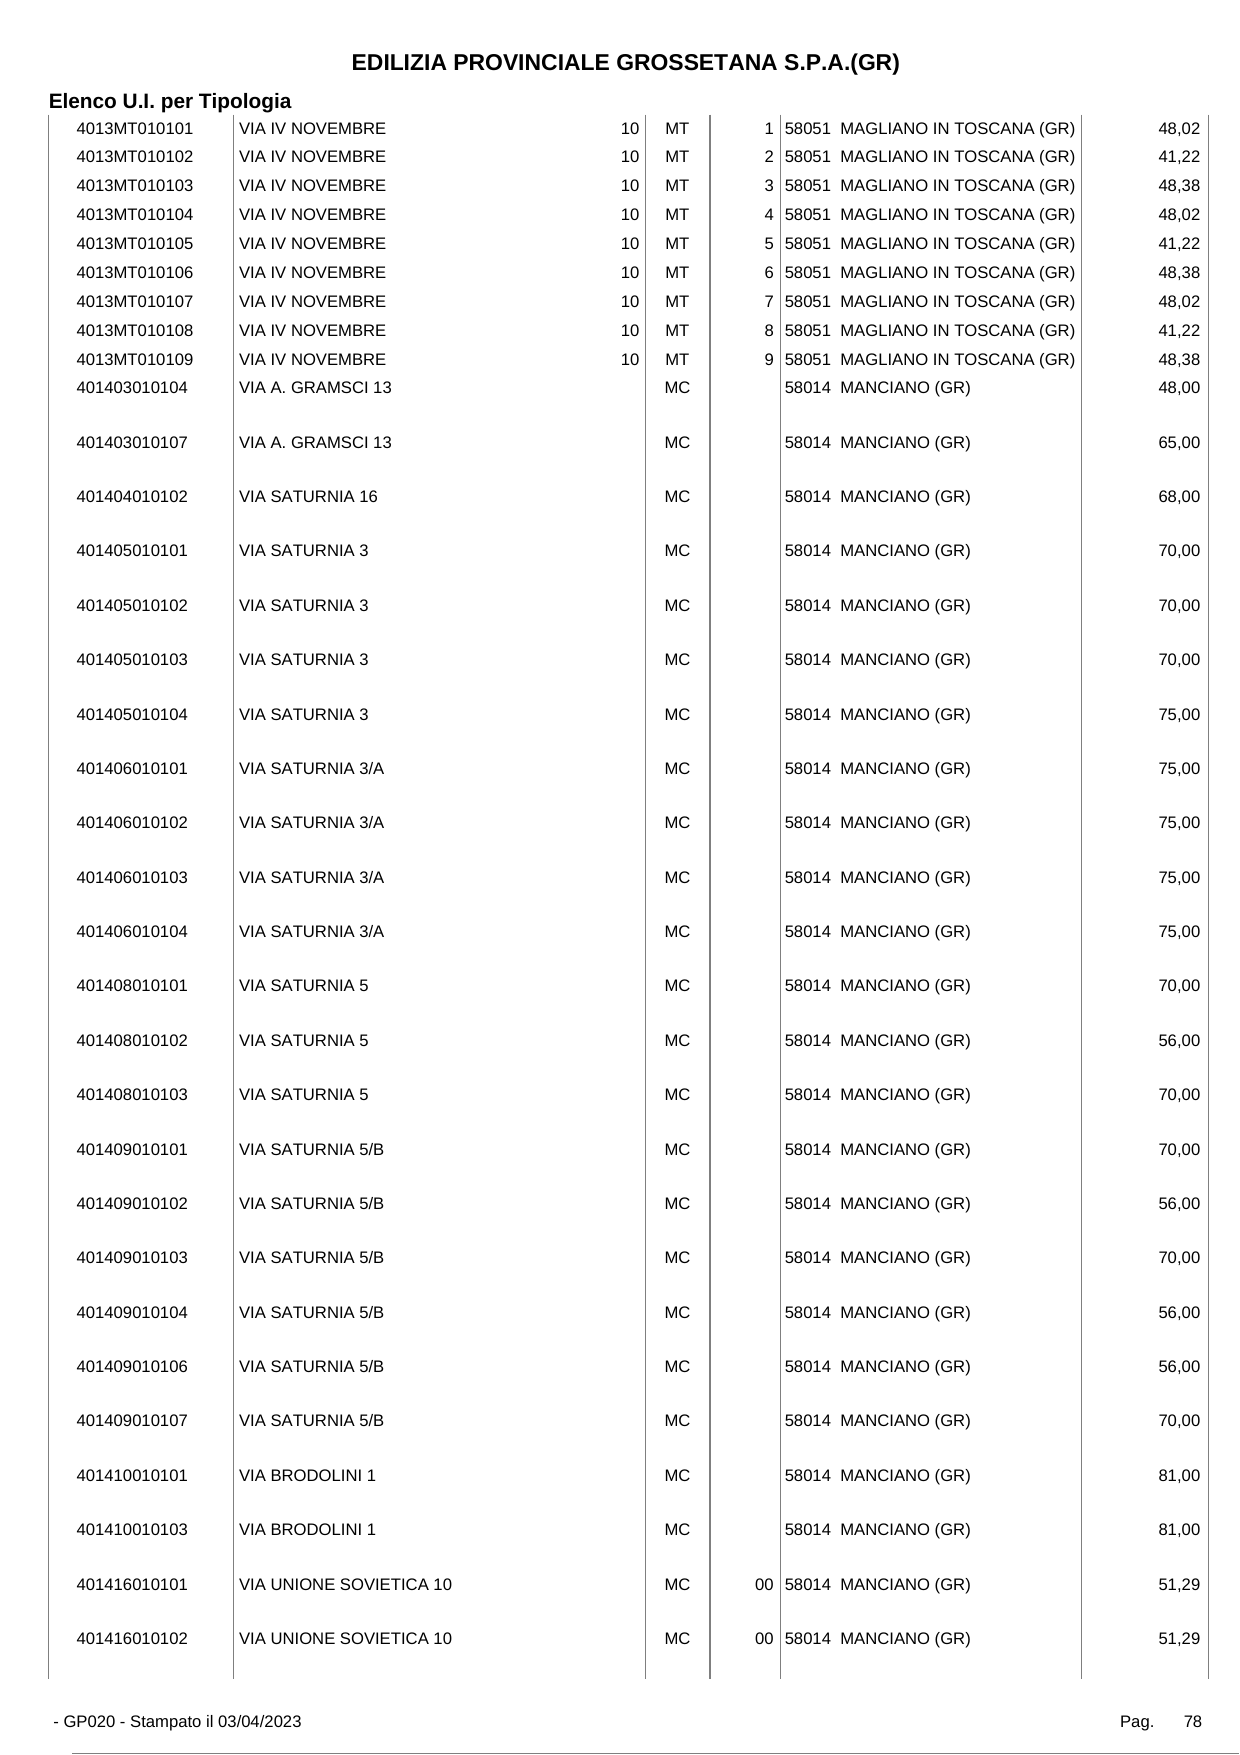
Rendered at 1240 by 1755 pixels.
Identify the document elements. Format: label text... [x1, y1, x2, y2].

table_cell 401416010102 [49, 1625, 233, 1679]
table_cell [589, 646, 645, 700]
table_cell VIA IV NOVEMBRE [234, 288, 588, 316]
table_cell MT [646, 259, 709, 288]
table_cell 58051 MAGLIANO IN TOSCANA (GR) [781, 201, 1081, 230]
table_cell 401406010101 [49, 755, 233, 809]
table_cell [589, 1244, 645, 1298]
table_cell MT [646, 201, 709, 230]
table_cell 48,02 [1082, 115, 1208, 143]
table_cell [589, 1625, 645, 1679]
table_cell 401404010102 [49, 483, 233, 537]
table_cell [711, 1081, 780, 1135]
table_cell MT [646, 288, 709, 316]
table_cell VIA SATURNIA 5/B [234, 1244, 588, 1298]
table_cell 58051 MAGLIANO IN TOSCANA (GR) [781, 172, 1081, 201]
table_cell 58014 MANCIANO (GR) [781, 918, 1081, 972]
table_cell 58014 MANCIANO (GR) [781, 1407, 1081, 1462]
table_cell 4013MT010105 [49, 230, 233, 259]
table_cell VIA IV NOVEMBRE [234, 345, 588, 374]
table_cell 58014 MANCIANO (GR) [781, 374, 1081, 428]
table_cell VIA A. GRAMSCI 13 [234, 429, 588, 483]
table_cell [711, 1407, 780, 1462]
table_cell VIA SATURNIA 5 [234, 972, 588, 1027]
table_cell 401403010104 [49, 374, 233, 428]
table_cell 10 [589, 115, 645, 143]
table_cell 48,02 [1082, 288, 1208, 316]
table_cell 4013MT010101 [49, 115, 233, 143]
table_cell 81,00 [1082, 1462, 1208, 1516]
table_cell MC [646, 483, 709, 537]
table_cell 10 [589, 345, 645, 374]
table_cell 401409010106 [49, 1353, 233, 1407]
table_cell 401406010103 [49, 864, 233, 918]
table_cell MC [646, 1244, 709, 1298]
table_cell MC [646, 1625, 709, 1679]
table_cell VIA IV NOVEMBRE [234, 172, 588, 201]
table_cell [589, 1570, 645, 1625]
table_cell VIA SATURNIA 3/A [234, 755, 588, 809]
table_cell 58014 MANCIANO (GR) [781, 972, 1081, 1027]
table_cell [589, 700, 645, 755]
table_cell [711, 1027, 780, 1081]
table_cell [711, 1516, 780, 1570]
table_cell 4013MT010107 [49, 288, 233, 316]
table_cell 58051 MAGLIANO IN TOSCANA (GR) [781, 288, 1081, 316]
table_cell 10 [589, 316, 645, 345]
table_cell VIA IV NOVEMBRE [234, 230, 588, 259]
table_cell 48,38 [1082, 345, 1208, 374]
table_cell 401405010102 [49, 592, 233, 646]
table_cell MC [646, 1027, 709, 1081]
table_cell 41,22 [1082, 143, 1208, 172]
table_cell 58014 MANCIANO (GR) [781, 537, 1081, 592]
table_cell 58014 MANCIANO (GR) [781, 429, 1081, 483]
table_cell [711, 700, 780, 755]
table_cell 401405010103 [49, 646, 233, 700]
table_cell 48,00 [1082, 374, 1208, 428]
table_cell MT [646, 115, 709, 143]
table_cell [711, 864, 780, 918]
table_cell VIA SATURNIA 3 [234, 592, 588, 646]
table_cell MC [646, 809, 709, 863]
table_cell 58014 MANCIANO (GR) [781, 1135, 1081, 1190]
table_cell 70,00 [1082, 537, 1208, 592]
table_cell 48,02 [1082, 201, 1208, 230]
table_cell MT [646, 345, 709, 374]
table_cell MC [646, 1135, 709, 1190]
table_cell 58014 MANCIANO (GR) [781, 592, 1081, 646]
table_cell 58051 MAGLIANO IN TOSCANA (GR) [781, 143, 1081, 172]
table_cell VIA SATURNIA 5 [234, 1081, 588, 1135]
table_cell 58014 MANCIANO (GR) [781, 1516, 1081, 1570]
table_cell VIA SATURNIA 3 [234, 537, 588, 592]
table_cell 51,29 [1082, 1570, 1208, 1625]
table_cell MC [646, 592, 709, 646]
table_cell MC [646, 374, 709, 428]
table_cell VIA SATURNIA 3 [234, 700, 588, 755]
table_cell 70,00 [1082, 1081, 1208, 1135]
table_cell 3 [711, 172, 780, 201]
table_cell [589, 864, 645, 918]
table_cell 58051 MAGLIANO IN TOSCANA (GR) [781, 115, 1081, 143]
table_cell 58014 MANCIANO (GR) [781, 1299, 1081, 1353]
table_cell 4013MT010103 [49, 172, 233, 201]
table_cell 401409010107 [49, 1407, 233, 1462]
table_cell 401410010101 [49, 1462, 233, 1516]
table_cell 401408010101 [49, 972, 233, 1027]
table_cell 58014 MANCIANO (GR) [781, 700, 1081, 755]
table_cell [711, 1190, 780, 1244]
table_cell 58014 MANCIANO (GR) [781, 483, 1081, 537]
table_cell 70,00 [1082, 646, 1208, 700]
table_cell 56,00 [1082, 1353, 1208, 1407]
table_cell 401410010103 [49, 1516, 233, 1570]
table_cell [589, 972, 645, 1027]
table_cell 58014 MANCIANO (GR) [781, 1353, 1081, 1407]
table_cell 00 [711, 1625, 780, 1679]
table_cell [711, 1299, 780, 1353]
table_cell 70,00 [1082, 1407, 1208, 1462]
table_cell 65,00 [1082, 429, 1208, 483]
table_cell [711, 1244, 780, 1298]
table_cell [711, 972, 780, 1027]
table_cell VIA SATURNIA 3/A [234, 918, 588, 972]
table_cell 10 [589, 172, 645, 201]
table_cell 4013MT010102 [49, 143, 233, 172]
table_cell [589, 918, 645, 972]
table_cell 48,38 [1082, 172, 1208, 201]
table_cell [589, 1135, 645, 1190]
table_cell [589, 429, 645, 483]
table_cell MC [646, 972, 709, 1027]
table_cell MC [646, 646, 709, 700]
table_cell 401409010104 [49, 1299, 233, 1353]
table_cell [711, 592, 780, 646]
table_cell 401406010102 [49, 809, 233, 863]
table_cell MC [646, 1190, 709, 1244]
table_cell [589, 1190, 645, 1244]
table_cell [711, 1462, 780, 1516]
table_cell [589, 1462, 645, 1516]
table_cell 70,00 [1082, 1135, 1208, 1190]
table_cell [589, 592, 645, 646]
table_cell 401405010101 [49, 537, 233, 592]
table_cell [711, 918, 780, 972]
table_cell MC [646, 429, 709, 483]
table_cell 10 [589, 201, 645, 230]
table_cell [711, 809, 780, 863]
table_cell [711, 1353, 780, 1407]
table_cell 70,00 [1082, 972, 1208, 1027]
table_cell 9 [711, 345, 780, 374]
table_cell 401406010104 [49, 918, 233, 972]
table_cell 6 [711, 259, 780, 288]
table_cell [711, 483, 780, 537]
table_cell VIA SATURNIA 5/B [234, 1135, 588, 1190]
table_cell VIA IV NOVEMBRE [234, 115, 588, 143]
table_cell 4 [711, 201, 780, 230]
table_cell 10 [589, 230, 645, 259]
table_cell MC [646, 1516, 709, 1570]
table_cell [589, 483, 645, 537]
table_cell MC [646, 700, 709, 755]
table_cell 81,00 [1082, 1516, 1208, 1570]
table_cell MT [646, 316, 709, 345]
table_cell [589, 1353, 645, 1407]
table_cell [589, 1027, 645, 1081]
table_cell 75,00 [1082, 755, 1208, 809]
table_cell [589, 809, 645, 863]
table_cell VIA SATURNIA 16 [234, 483, 588, 537]
table_cell [711, 646, 780, 700]
table_cell 68,00 [1082, 483, 1208, 537]
table_cell VIA SATURNIA 3/A [234, 809, 588, 863]
table_cell MC [646, 1353, 709, 1407]
table_cell 58014 MANCIANO (GR) [781, 1027, 1081, 1081]
table_cell 58051 MAGLIANO IN TOSCANA (GR) [781, 230, 1081, 259]
table_cell VIA SATURNIA 5 [234, 1027, 588, 1081]
table_cell 75,00 [1082, 700, 1208, 755]
table_cell MC [646, 755, 709, 809]
table_cell 4013MT010104 [49, 201, 233, 230]
table_cell 58051 MAGLIANO IN TOSCANA (GR) [781, 259, 1081, 288]
table_cell 58014 MANCIANO (GR) [781, 864, 1081, 918]
table_cell 2 [711, 143, 780, 172]
table_cell 58014 MANCIANO (GR) [781, 1462, 1081, 1516]
table_cell VIA SATURNIA 5/B [234, 1299, 588, 1353]
table_cell VIA BRODOLINI 1 [234, 1516, 588, 1570]
table_cell VIA A. GRAMSCI 13 [234, 374, 588, 428]
table_cell [711, 537, 780, 592]
table_cell 401416010101 [49, 1570, 233, 1625]
table_cell 401403010107 [49, 429, 233, 483]
table_cell VIA SATURNIA 3 [234, 646, 588, 700]
table_cell VIA BRODOLINI 1 [234, 1462, 588, 1516]
table_cell 401409010101 [49, 1135, 233, 1190]
table_cell MT [646, 230, 709, 259]
table_cell [711, 374, 780, 428]
table_cell 401408010103 [49, 1081, 233, 1135]
table_cell 1 [711, 115, 780, 143]
table_cell 58014 MANCIANO (GR) [781, 1190, 1081, 1244]
table_cell [711, 755, 780, 809]
table_cell VIA IV NOVEMBRE [234, 143, 588, 172]
table_cell MC [646, 537, 709, 592]
table_cell 4013MT010108 [49, 316, 233, 345]
table_cell 41,22 [1082, 230, 1208, 259]
table_cell MC [646, 918, 709, 972]
table_cell [589, 1081, 645, 1135]
table_cell 8 [711, 316, 780, 345]
table_cell VIA IV NOVEMBRE [234, 316, 588, 345]
table_cell 58014 MANCIANO (GR) [781, 1081, 1081, 1135]
table_cell MT [646, 172, 709, 201]
table_cell [589, 1516, 645, 1570]
table_cell 41,22 [1082, 316, 1208, 345]
table_cell 10 [589, 288, 645, 316]
table_cell VIA SATURNIA 5/B [234, 1190, 588, 1244]
table_cell MC [646, 1407, 709, 1462]
table_cell 48,38 [1082, 259, 1208, 288]
table_cell 75,00 [1082, 918, 1208, 972]
table_cell 58014 MANCIANO (GR) [781, 646, 1081, 700]
table_cell 58051 MAGLIANO IN TOSCANA (GR) [781, 316, 1081, 345]
table_cell [589, 1299, 645, 1353]
table_cell MC [646, 1462, 709, 1516]
table_cell 4013MT010106 [49, 259, 233, 288]
table_cell 56,00 [1082, 1299, 1208, 1353]
table_cell VIA UNIONE SOVIETICA 10 [234, 1625, 588, 1679]
table_cell 401409010102 [49, 1190, 233, 1244]
table_cell 58014 MANCIANO (GR) [781, 1570, 1081, 1625]
table_cell [589, 755, 645, 809]
table_cell 00 [711, 1570, 780, 1625]
table_cell 10 [589, 143, 645, 172]
table_cell VIA IV NOVEMBRE [234, 259, 588, 288]
table_cell 401408010102 [49, 1027, 233, 1081]
table_cell 70,00 [1082, 1244, 1208, 1298]
table_cell VIA SATURNIA 5/B [234, 1407, 588, 1462]
table_cell 58014 MANCIANO (GR) [781, 809, 1081, 863]
table_cell 401409010103 [49, 1244, 233, 1298]
table_cell MC [646, 1299, 709, 1353]
table_cell VIA SATURNIA 3/A [234, 864, 588, 918]
table_cell 56,00 [1082, 1190, 1208, 1244]
table_cell [711, 1135, 780, 1190]
table_cell 7 [711, 288, 780, 316]
table_cell 401405010104 [49, 700, 233, 755]
table_cell MC [646, 1570, 709, 1625]
table_cell VIA IV NOVEMBRE [234, 201, 588, 230]
table_cell VIA UNIONE SOVIETICA 10 [234, 1570, 588, 1625]
table_cell VIA SATURNIA 5/B [234, 1353, 588, 1407]
table_cell 75,00 [1082, 809, 1208, 863]
table_cell 56,00 [1082, 1027, 1208, 1081]
table_cell 75,00 [1082, 864, 1208, 918]
table_cell 51,29 [1082, 1625, 1208, 1679]
table_cell MC [646, 864, 709, 918]
table_cell [711, 429, 780, 483]
table_cell 58014 MANCIANO (GR) [781, 755, 1081, 809]
table_cell [589, 1407, 645, 1462]
table_cell 58014 MANCIANO (GR) [781, 1625, 1081, 1679]
table_cell MT [646, 143, 709, 172]
table_cell 4013MT010109 [49, 345, 233, 374]
table_cell 58014 MANCIANO (GR) [781, 1244, 1081, 1298]
table_cell MC [646, 1081, 709, 1135]
table_cell 10 [589, 259, 645, 288]
table_cell [589, 537, 645, 592]
table_cell 70,00 [1082, 592, 1208, 646]
table_cell [589, 374, 645, 428]
table_cell 5 [711, 230, 780, 259]
table_cell 58051 MAGLIANO IN TOSCANA (GR) [781, 345, 1081, 374]
